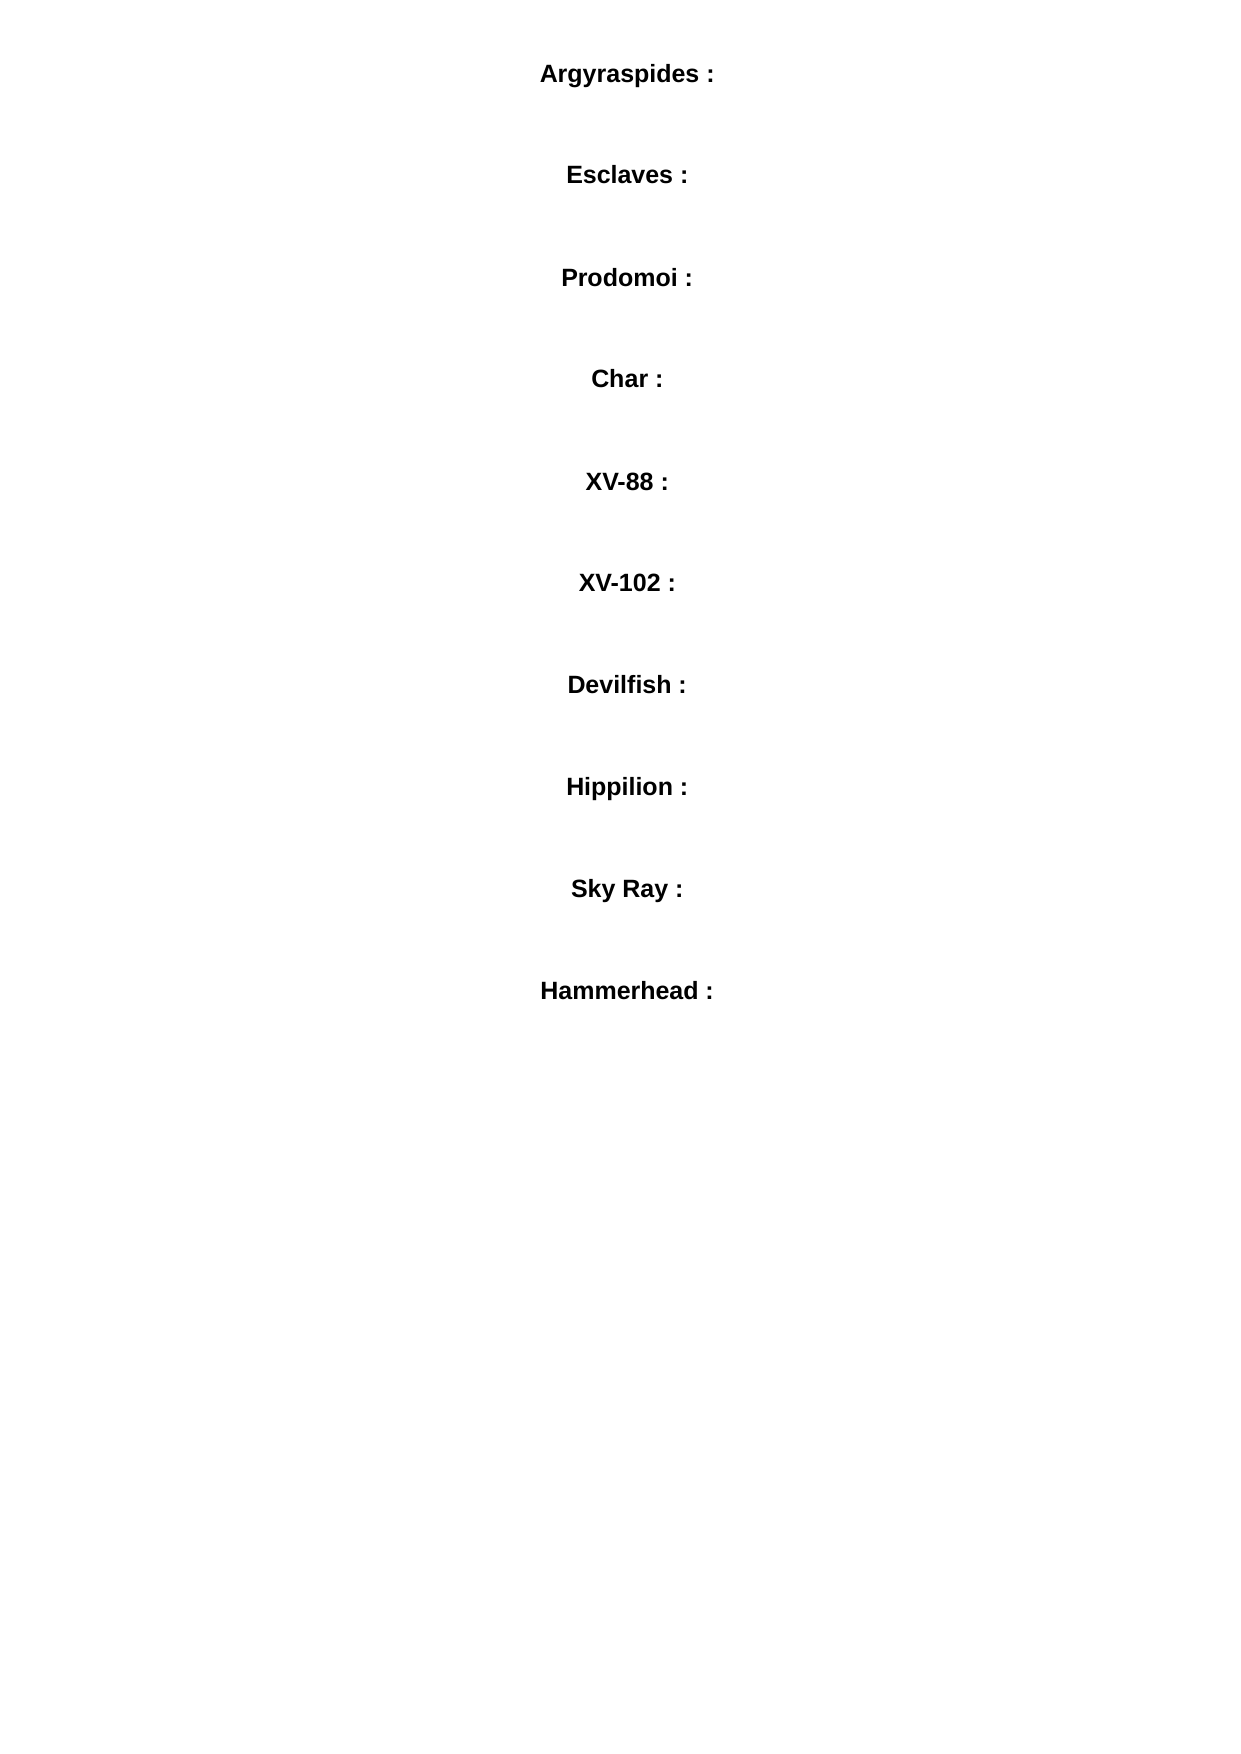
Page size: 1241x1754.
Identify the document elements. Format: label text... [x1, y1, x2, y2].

subtitle XV-102 : [89, 569, 1165, 597]
subtitle Hippilion : [89, 773, 1165, 801]
subtitle Hammerhead : [89, 977, 1165, 1005]
subtitle Sky Ray : [89, 875, 1165, 903]
subtitle Char : [89, 365, 1165, 393]
subtitle XV-88 : [89, 467, 1165, 495]
subtitle Argyraspides : [89, 59, 1165, 87]
subtitle Prodomoi : [89, 263, 1165, 291]
subtitle Esclaves : [89, 161, 1165, 189]
subtitle Devilfish : [89, 671, 1165, 699]
